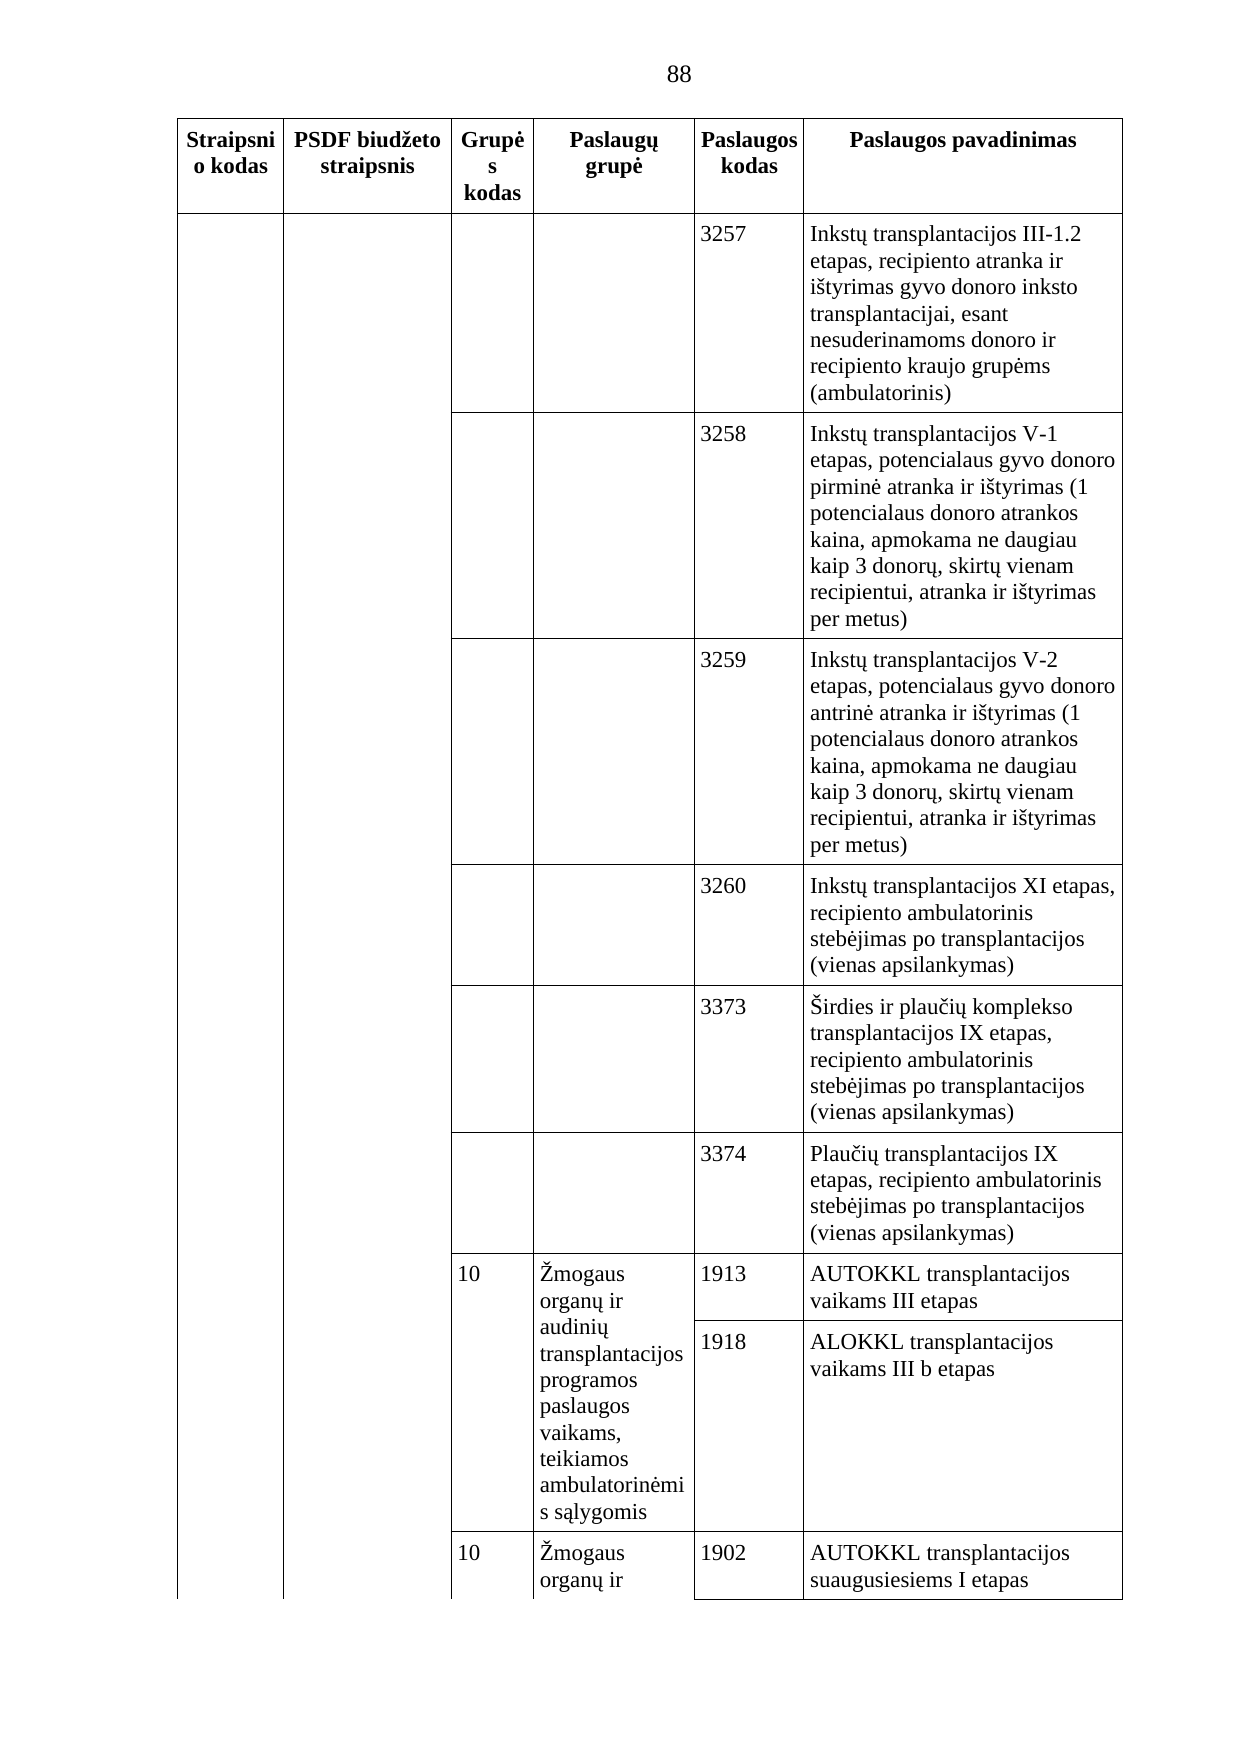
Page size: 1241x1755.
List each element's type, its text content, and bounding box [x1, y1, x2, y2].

table_cell 3257 [695, 214, 803, 412]
table_cell Širdies ir plaučių komplekso transplantacijos IX etapas, recipiento ambulatorinis stebėjimas po transplantacijos (vienas apsilankymas) [804, 986, 1122, 1132]
table_header Paslaugų grupė [534, 119, 694, 212]
table_cell [178, 412, 283, 638]
table_cell [284, 1320, 451, 1531]
table_cell 3374 [695, 1133, 803, 1252]
table_cell [452, 214, 533, 412]
table_cell Inkstų transplantacijos V-2 etapas, potencialaus gyvo donoro antrinė atranka ir ištyrimas (1 potencialaus donoro atrankos kaina, apmokama ne daugiau kaip 3 donorų, skirtų vienam recipientui, atranka ir ištyrimas per metus) [804, 639, 1122, 864]
table_cell [284, 1531, 451, 1599]
table_cell Inkstų transplantacijos V-1 etapas, potencialaus gyvo donoro pirminė atranka ir ištyrimas (1 potencialaus donoro atrankos kaina, apmokama ne daugiau kaip 3 donorų, skirtų vienam recipientui, atranka ir ištyrimas per metus) [804, 413, 1122, 638]
table_cell [178, 214, 283, 412]
table_cell 1902 [695, 1532, 803, 1599]
table_cell Inkstų transplantacijos III-1.2 etapas, recipiento atranka ir ištyrimas gyvo donoro inksto transplantacijai, esant nesuderinamoms donoro ir recipiento kraujo grupėms (ambulatorinis) [804, 214, 1122, 412]
table_cell [284, 985, 451, 1132]
table_cell [534, 986, 694, 1132]
table_header PSDF biudžeto straipsnis [284, 119, 451, 212]
table_cell [284, 638, 451, 864]
table_header Straipsnio kodas [178, 119, 283, 212]
table_cell 3259 [695, 639, 803, 864]
table_cell [534, 1133, 694, 1252]
table_cell 10 [452, 1532, 533, 1599]
table_cell 3258 [695, 413, 803, 638]
table_header Paslaugos pavadinimas [804, 119, 1122, 212]
table_cell [452, 986, 533, 1132]
table_cell [534, 865, 694, 985]
table_cell [178, 1531, 283, 1599]
table_cell [284, 214, 451, 412]
table_cell [452, 865, 533, 985]
table_cell [452, 1320, 533, 1531]
table_cell [178, 638, 283, 864]
table_cell AUTOKKL transplantacijos suaugusiesiems I etapas [804, 1532, 1122, 1599]
table_cell AUTOKKL transplantacijos vaikams III etapas [804, 1254, 1122, 1320]
table_header Paslaugos kodas [695, 119, 803, 212]
table_cell [534, 639, 694, 864]
table_cell [178, 1132, 283, 1252]
table_cell [452, 639, 533, 864]
table_cell [284, 864, 451, 985]
table_cell 3373 [695, 986, 803, 1132]
table_cell [452, 1133, 533, 1252]
table_cell Plaučių transplantacijos IX etapas, recipiento ambulatorinis stebėjimas po transplantacijos (vienas apsilankymas) [804, 1133, 1122, 1252]
table_cell [284, 412, 451, 638]
table_cell [452, 413, 533, 638]
table_cell [284, 1253, 451, 1320]
table_cell [534, 413, 694, 638]
table_cell Žmogaus organų ir [534, 1532, 694, 1599]
table_cell 10 [452, 1254, 533, 1320]
table_cell [178, 985, 283, 1132]
table_cell 1913 [695, 1254, 803, 1320]
table_cell ALOKKL transplantacijos vaikams III b etapas [804, 1321, 1122, 1531]
table_cell [178, 1320, 283, 1531]
table_header Grupės kodas [452, 119, 533, 212]
table_cell [534, 214, 694, 412]
table_cell 3260 [695, 865, 803, 985]
table_cell Inkstų transplantacijos XI etapas, recipiento ambulatorinis stebėjimas po transplantacijos (vienas apsilankymas) [804, 865, 1122, 985]
table_cell [284, 1132, 451, 1252]
table_cell Žmogaus organų ir audinių transplantacijos programos paslaugos vaikams, teikiamos ambulatorinėmis sąlygomis [534, 1254, 694, 1531]
table_cell 1918 [695, 1321, 803, 1531]
table_cell [178, 864, 283, 985]
table_cell [178, 1253, 283, 1320]
